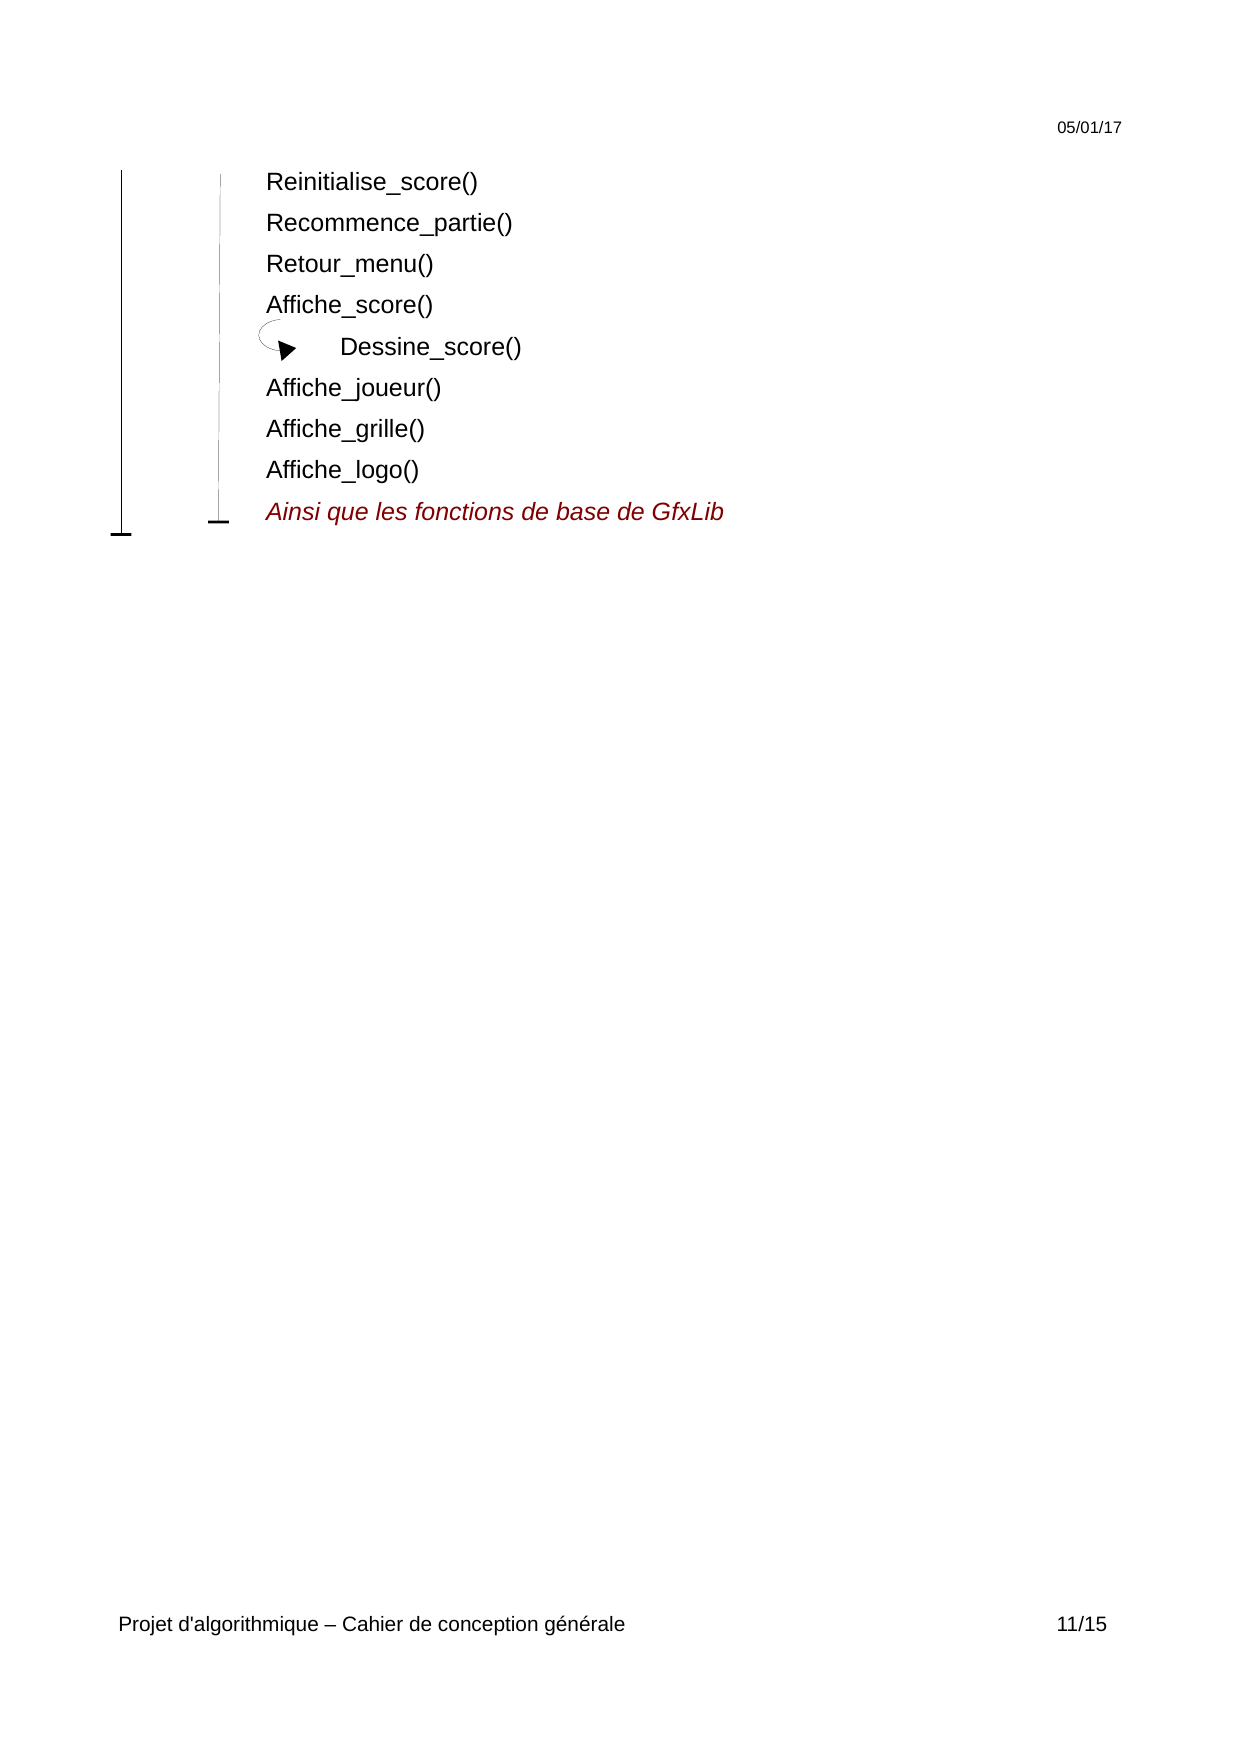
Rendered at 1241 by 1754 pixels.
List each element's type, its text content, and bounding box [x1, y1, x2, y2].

text Affiche_score() [220, 291, 1122, 319]
text Recommence_partie() [220, 208, 1122, 237]
text Affiche_joueur() [220, 373, 1122, 402]
text Reinitialise_score() [118, 167, 1122, 196]
text [220, 332, 281, 361]
text [122, 249, 219, 278]
text [122, 456, 218, 484]
text [122, 291, 219, 319]
text Retour_menu() [220, 249, 1122, 278]
text Ainsi que les fonctions de base de GfxLib [122, 497, 1122, 526]
text [122, 332, 219, 361]
text Affiche_grille() [219, 414, 1122, 443]
text [122, 414, 218, 443]
text Dessine_score() [260, 332, 1122, 361]
text Affiche_logo() [219, 456, 1122, 484]
text [122, 208, 219, 237]
text [122, 373, 219, 402]
